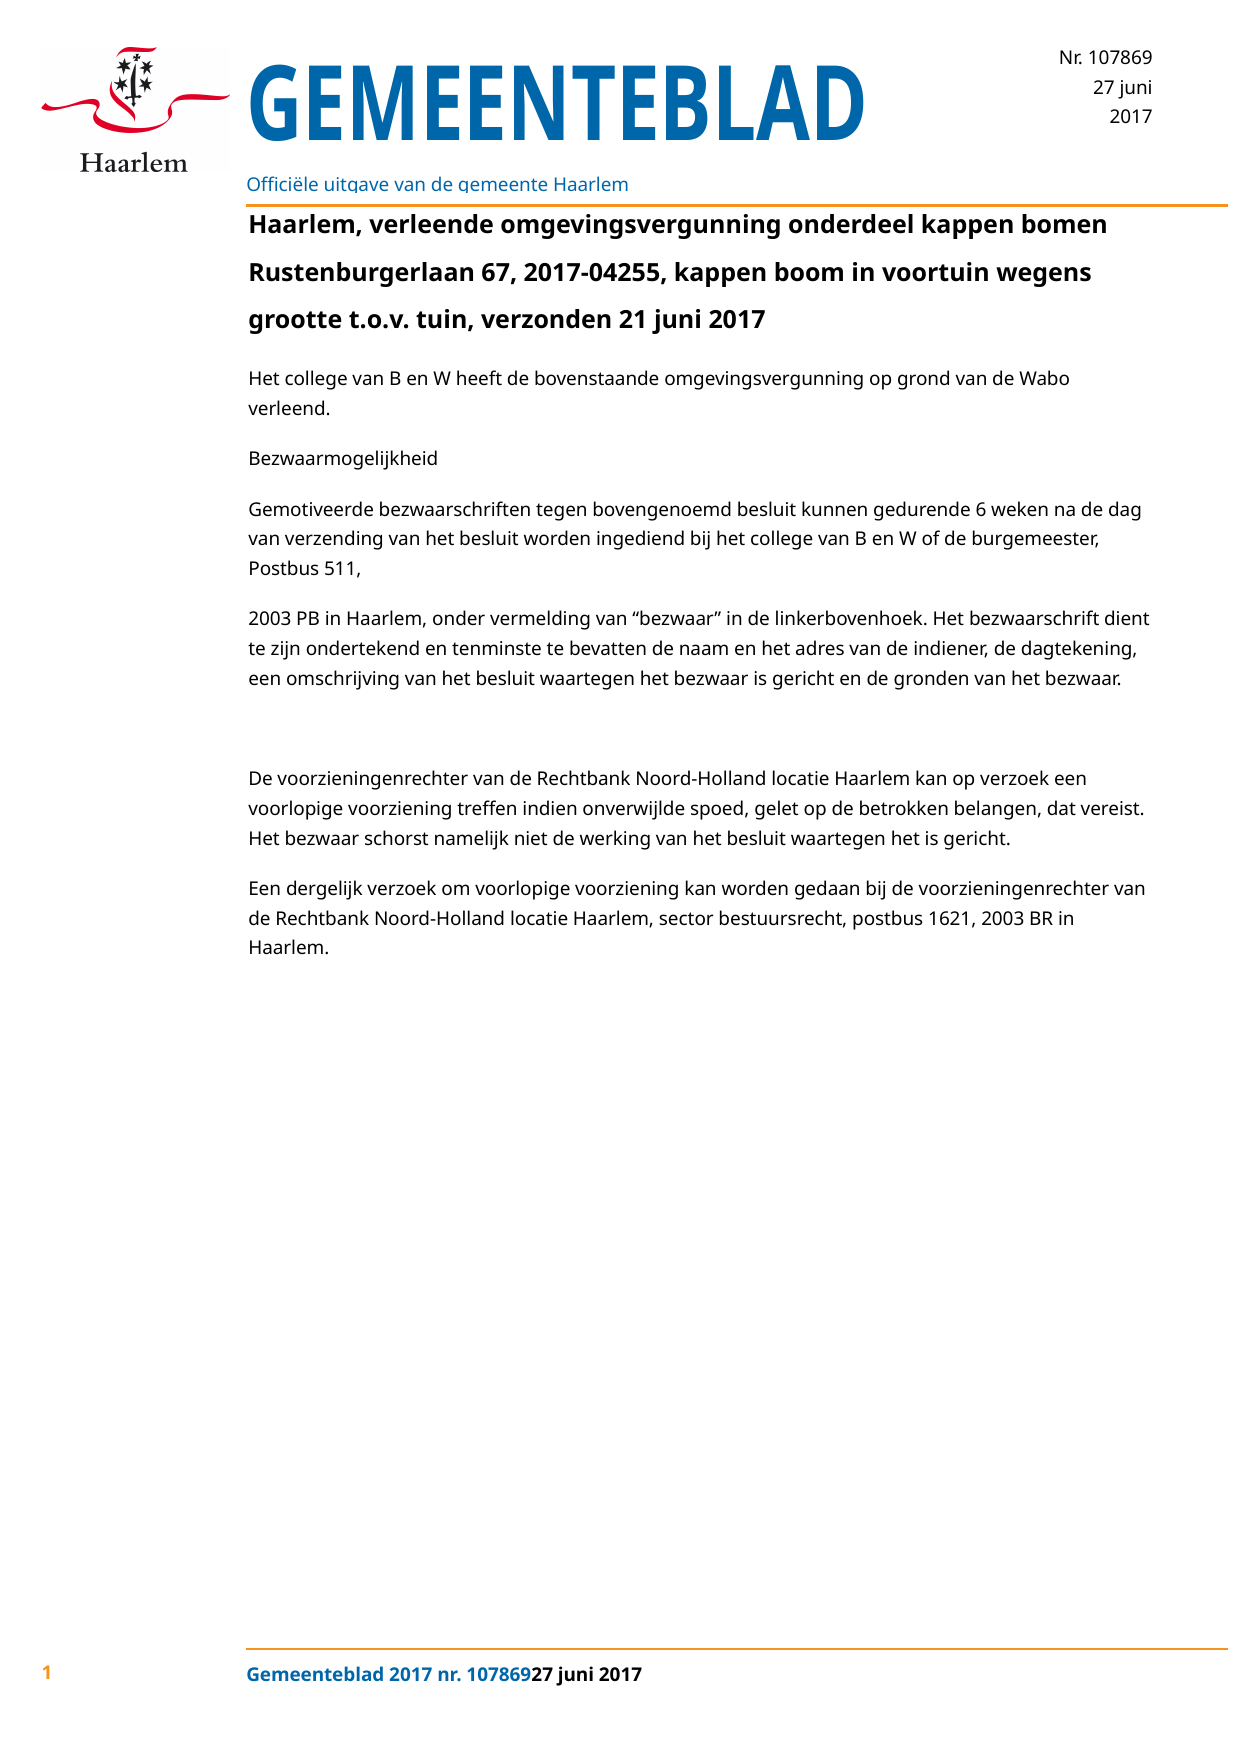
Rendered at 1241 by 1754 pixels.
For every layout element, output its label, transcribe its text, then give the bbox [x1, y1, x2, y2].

text Gemotiveerde bezwaarschriften tegen bovengenoemd besluit kunnen gedurende 6 weken na de dag van verzending van het besluit worden ingediend bij het college van B en W of de burgemeester, Postbus 511, [248, 496, 1152, 581]
text Haarlem, verleende omgevingsvergunning onderdeel kappen bomen Rustenburgerlaan 67, 2017-04255, kappen boom in voortuin wegens grootte t.o.v. tuin, verzonden 21 juni 2017 [248, 207, 1152, 336]
text De voorzieningenrechter van de Rechtbank Noord-Holland locatie Haarlem kan op verzoek een voorlopige voorziening treffen indien onverwijlde spoed, gelet op de betrokken belangen, dat vereist. Het bezwaar schorst namelijk niet de werking van het besluit waartegen het is gericht. [248, 766, 1152, 850]
text Een dergelijk verzoek om voorlopige voorziening kan worden gedaan bij de voorzieningenrechter van de Rechtbank Noord-Holland locatie Haarlem, sector bestuursrecht, postbus 1621, 2003 BR in Haarlem. [248, 875, 1152, 960]
text 2003 PB in Haarlem, onder vermelding van “bezwaar” in de linkerbovenhoek. Het bezwaarschrift dient te zijn ondertekend en tenminste te bevatten de naam en het adres van de indiener, de dagtekening, een omschrijving van het besluit waartegen het bezwaar is gericht en de gronden van het bezwaar. [248, 606, 1152, 690]
text Het college van B en W heeft de bovenstaande omgevingsvergunning op grond van de Wabo verleend. [248, 366, 1152, 421]
text Bezwaarmogelijkheid [248, 446, 1152, 471]
picture [41, 47, 231, 172]
